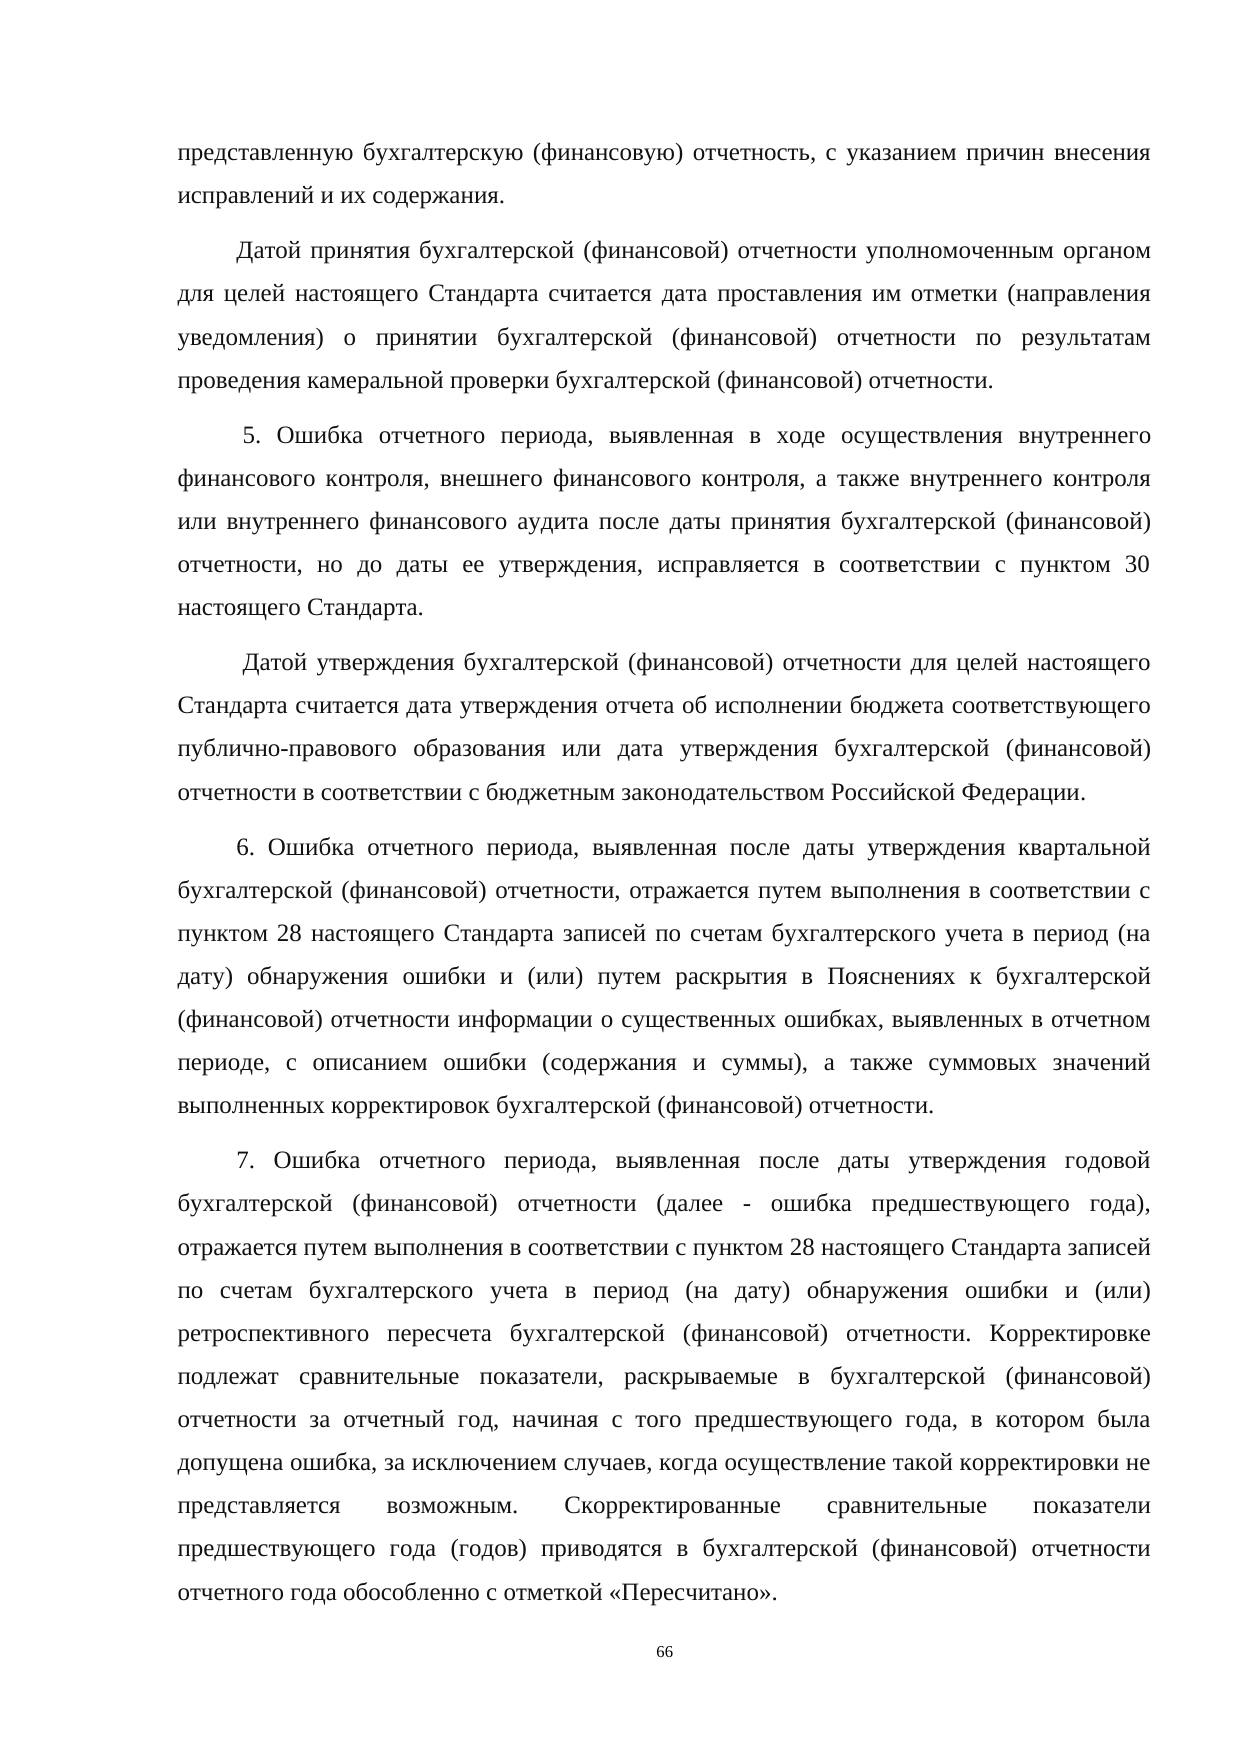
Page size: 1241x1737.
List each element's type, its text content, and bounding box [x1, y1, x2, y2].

text Датой принятия бухгалтерской (финансовой) отчетности уполномоченным органом для целей настоящего Стандарта считается дата проставления им отметки (направления уведомления) о принятии бухгалтерской (финансовой) отчетности по результатам проведения камеральной проверки бухгалтерской (финансовой) отчетности. [177, 235, 1152, 393]
text представленную бухгалтерскую (финансовую) отчетность, с указанием причин внесения исправлений и их содержания. [177, 137, 1152, 209]
text 5. Ошибка отчетного периода, выявленная в ходе осуществления внутреннего финансового контроля, внешнего финансового контроля, а также внутреннего контроля или внутреннего финансового аудита после даты принятия бухгалтерской (финансовой) отчетности, но до даты ее утверждения, исправляется в соответствии с пунктом 30 настоящего Стандарта. [177, 420, 1152, 621]
text 7. Ошибка отчетного периода, выявленная после даты утверждения годовой бухгалтерской (финансовой) отчетности (далее - ошибка предшествующего года), отражается путем выполнения в соответствии с пунктом 28 настоящего Стандарта записей по счетам бухгалтерского учета в период (на дату) обнаружения ошибки и (или) ретроспективного пересчета бухгалтерской (финансовой) отчетности. Корректировке подлежат сравнительные показатели, раскрываемые в бухгалтерской (финансовой) отчетности за отчетный год, начиная с того предшествующего года, в котором была допущена ошибка, за исключением случаев, когда осуществление такой корректировки не представляется возможным. Скорректированные сравнительные показатели предшествующего года (годов) приводятся в бухгалтерской (финансовой) отчетности отчетного года обособленно с отметкой «Пересчитано». [177, 1145, 1152, 1605]
text 6. Ошибка отчетного периода, выявленная после даты утверждения квартальной бухгалтерской (финансовой) отчетности, отражается путем выполнения в соответствии с пунктом 28 настоящего Стандарта записей по счетам бухгалтерского учета в период (на дату) обнаружения ошибки и (или) путем раскрытия в Пояснениях к бухгалтерской (финансовой) отчетности информации о существенных ошибках, выявленных в отчетном периоде, с описанием ошибки (содержания и суммы), а также суммовых значений выполненных корректировок бухгалтерской (финансовой) отчетности. [177, 832, 1152, 1119]
text Датой утверждения бухгалтерской (финансовой) отчетности для целей настоящего Стандарта считается дата утверждения отчета об исполнении бюджета соответствующего публично-правового образования или дата утверждения бухгалтерской (финансовой) отчетности в соответствии с бюджетным законодательством Российской Федерации. [177, 647, 1152, 805]
